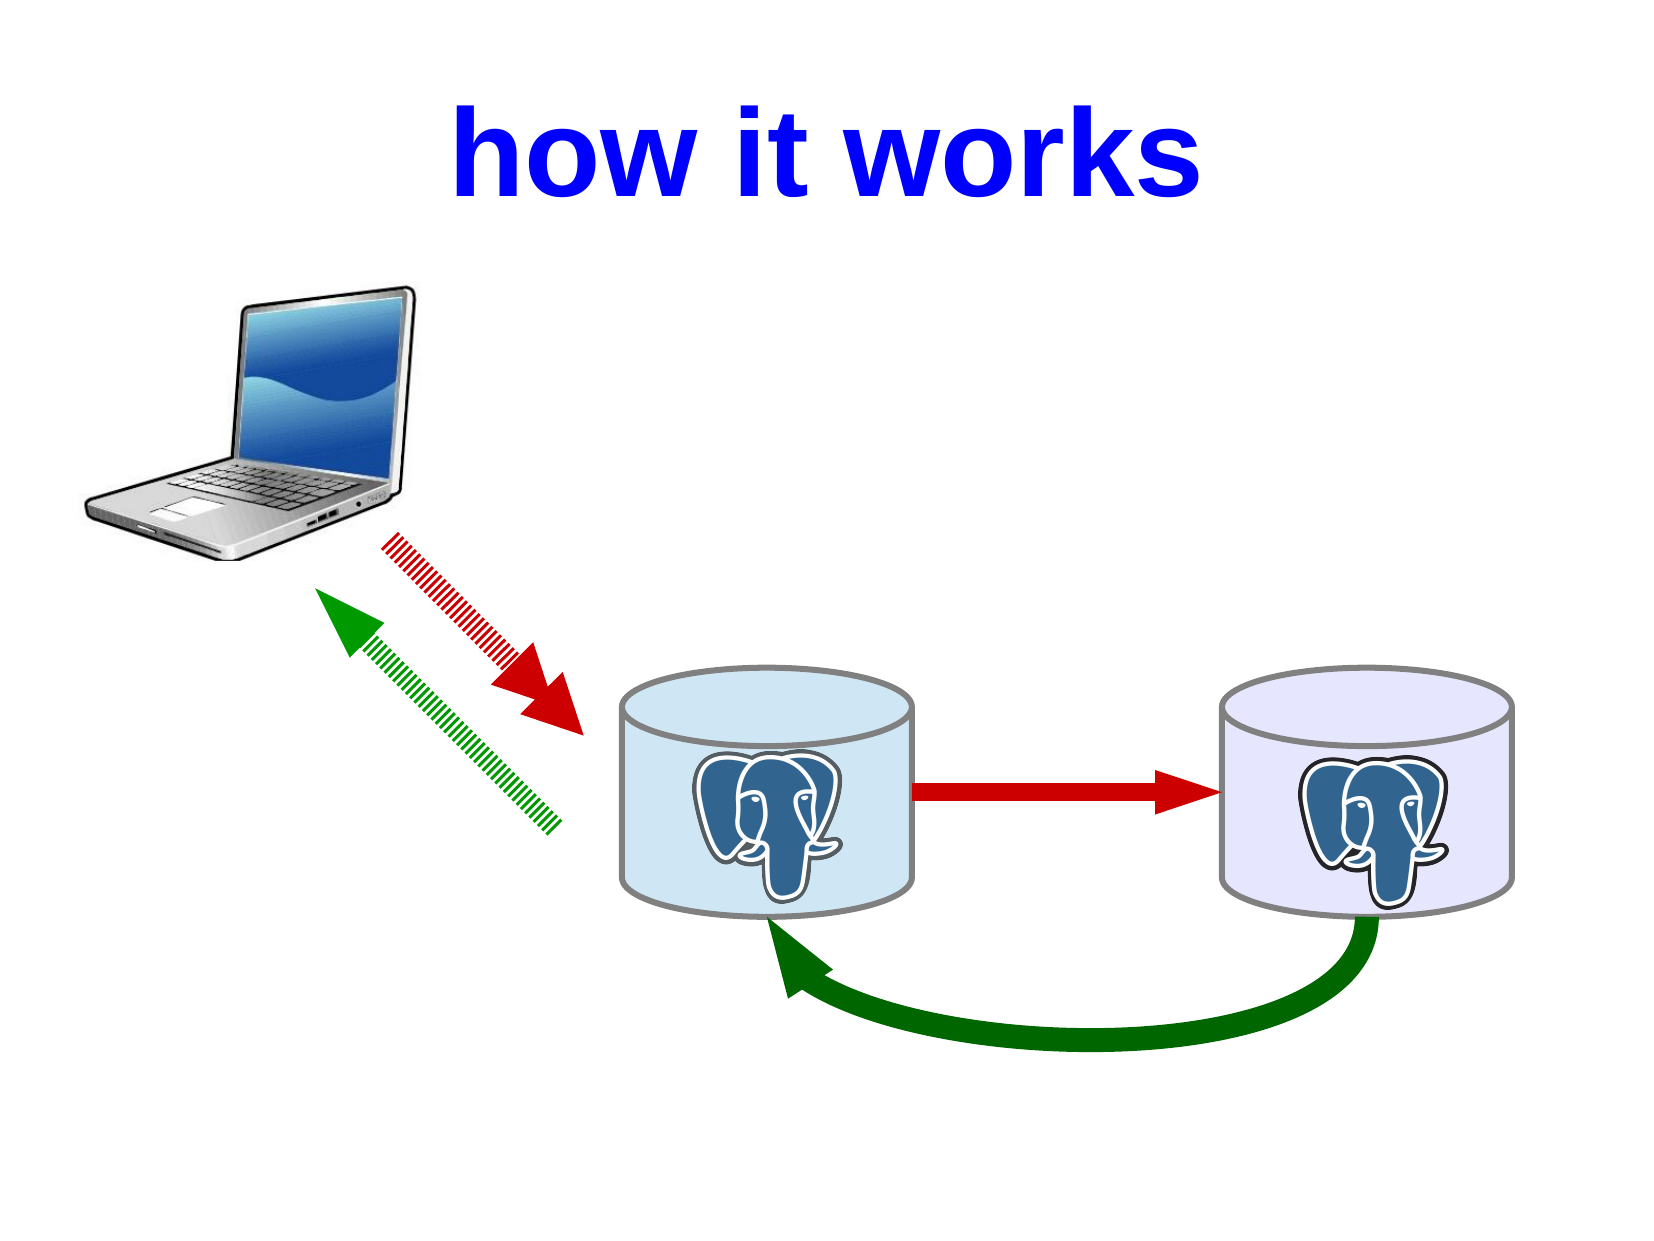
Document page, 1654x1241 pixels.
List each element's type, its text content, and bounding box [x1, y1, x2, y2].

picture [692, 749, 843, 904]
picture [1298, 755, 1449, 910]
title how it works [82, 27, 1571, 279]
text_box [621, 667, 912, 917]
picture [71, 222, 455, 563]
text_box [1221, 667, 1512, 917]
